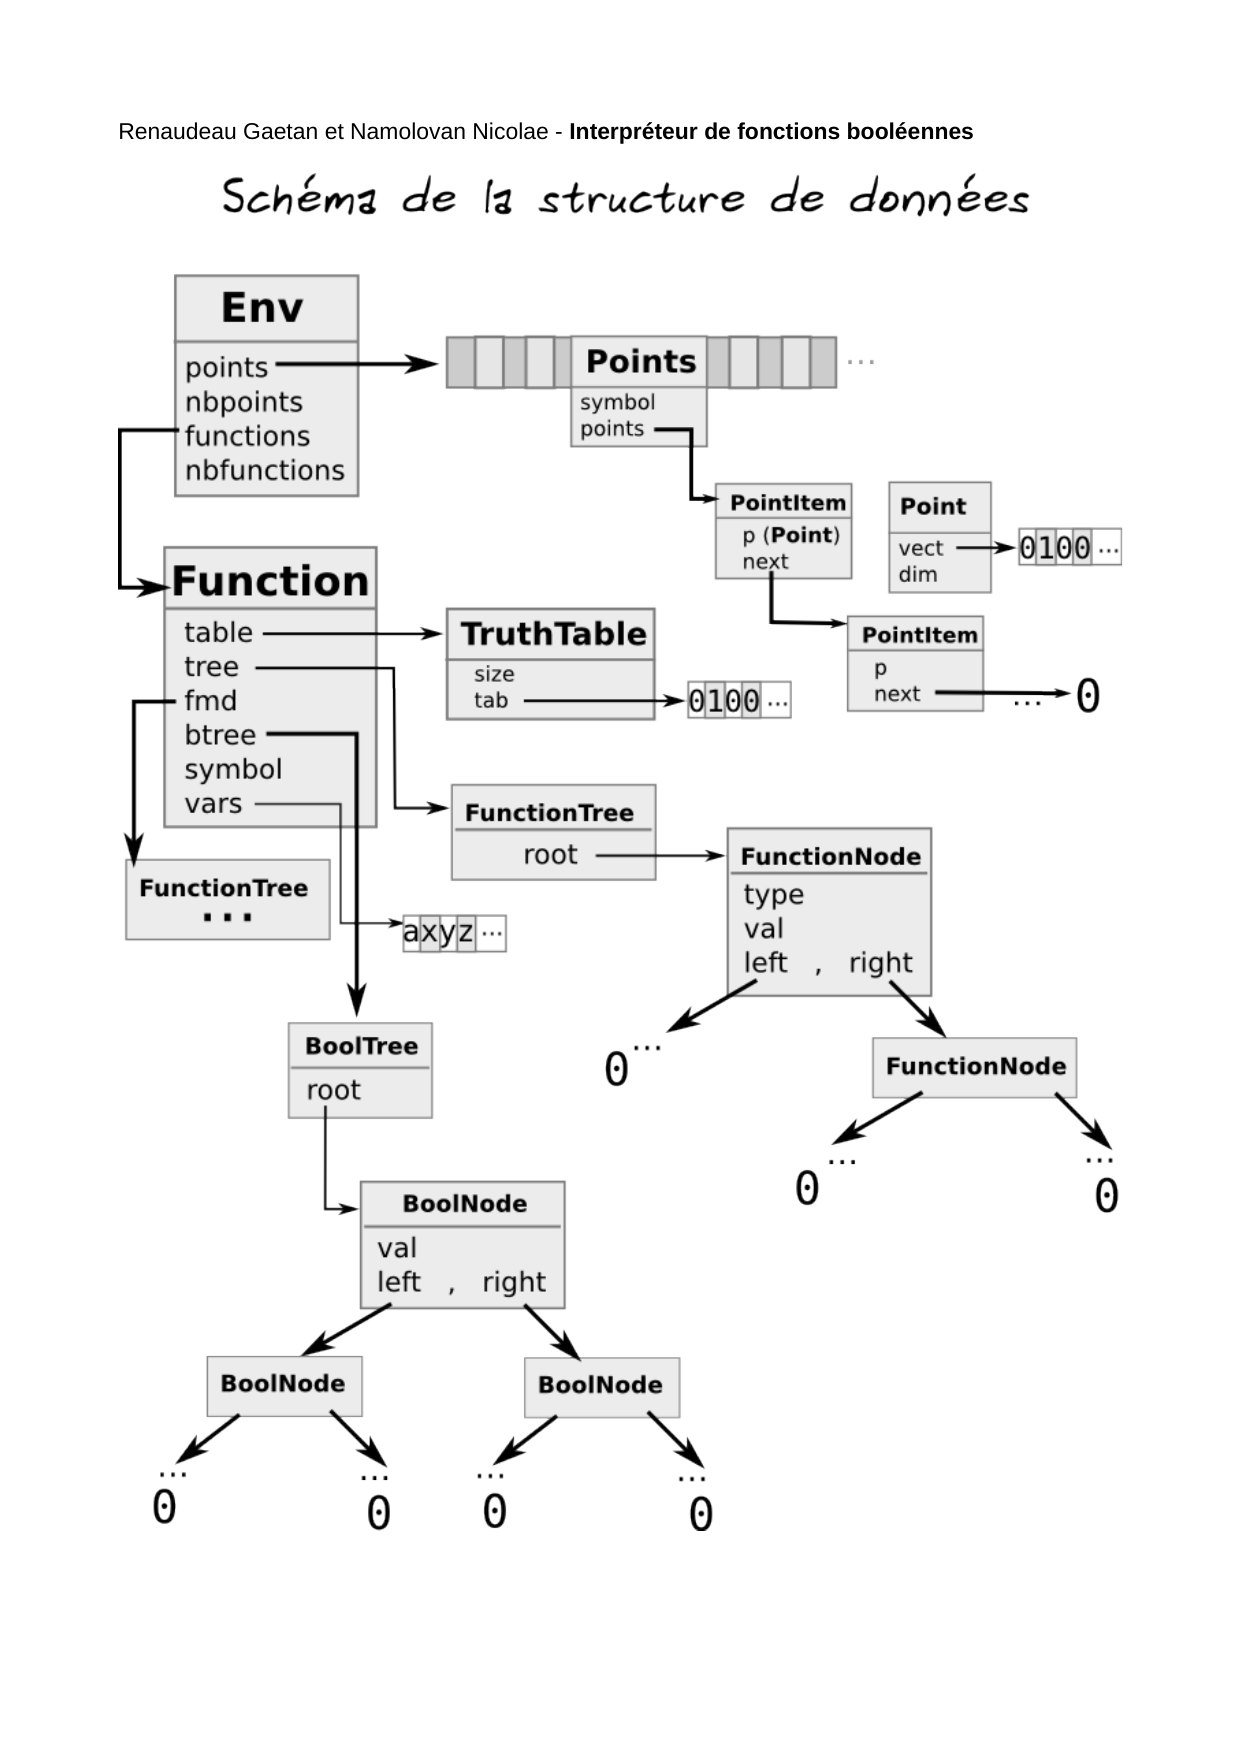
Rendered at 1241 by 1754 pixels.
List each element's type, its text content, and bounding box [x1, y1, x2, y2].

text Renaudeau Gaetan et Namolovan Nicolae - Interpréteur de fonctions booléennes [118, 118, 1122, 144]
picture [118, 173, 1123, 1531]
